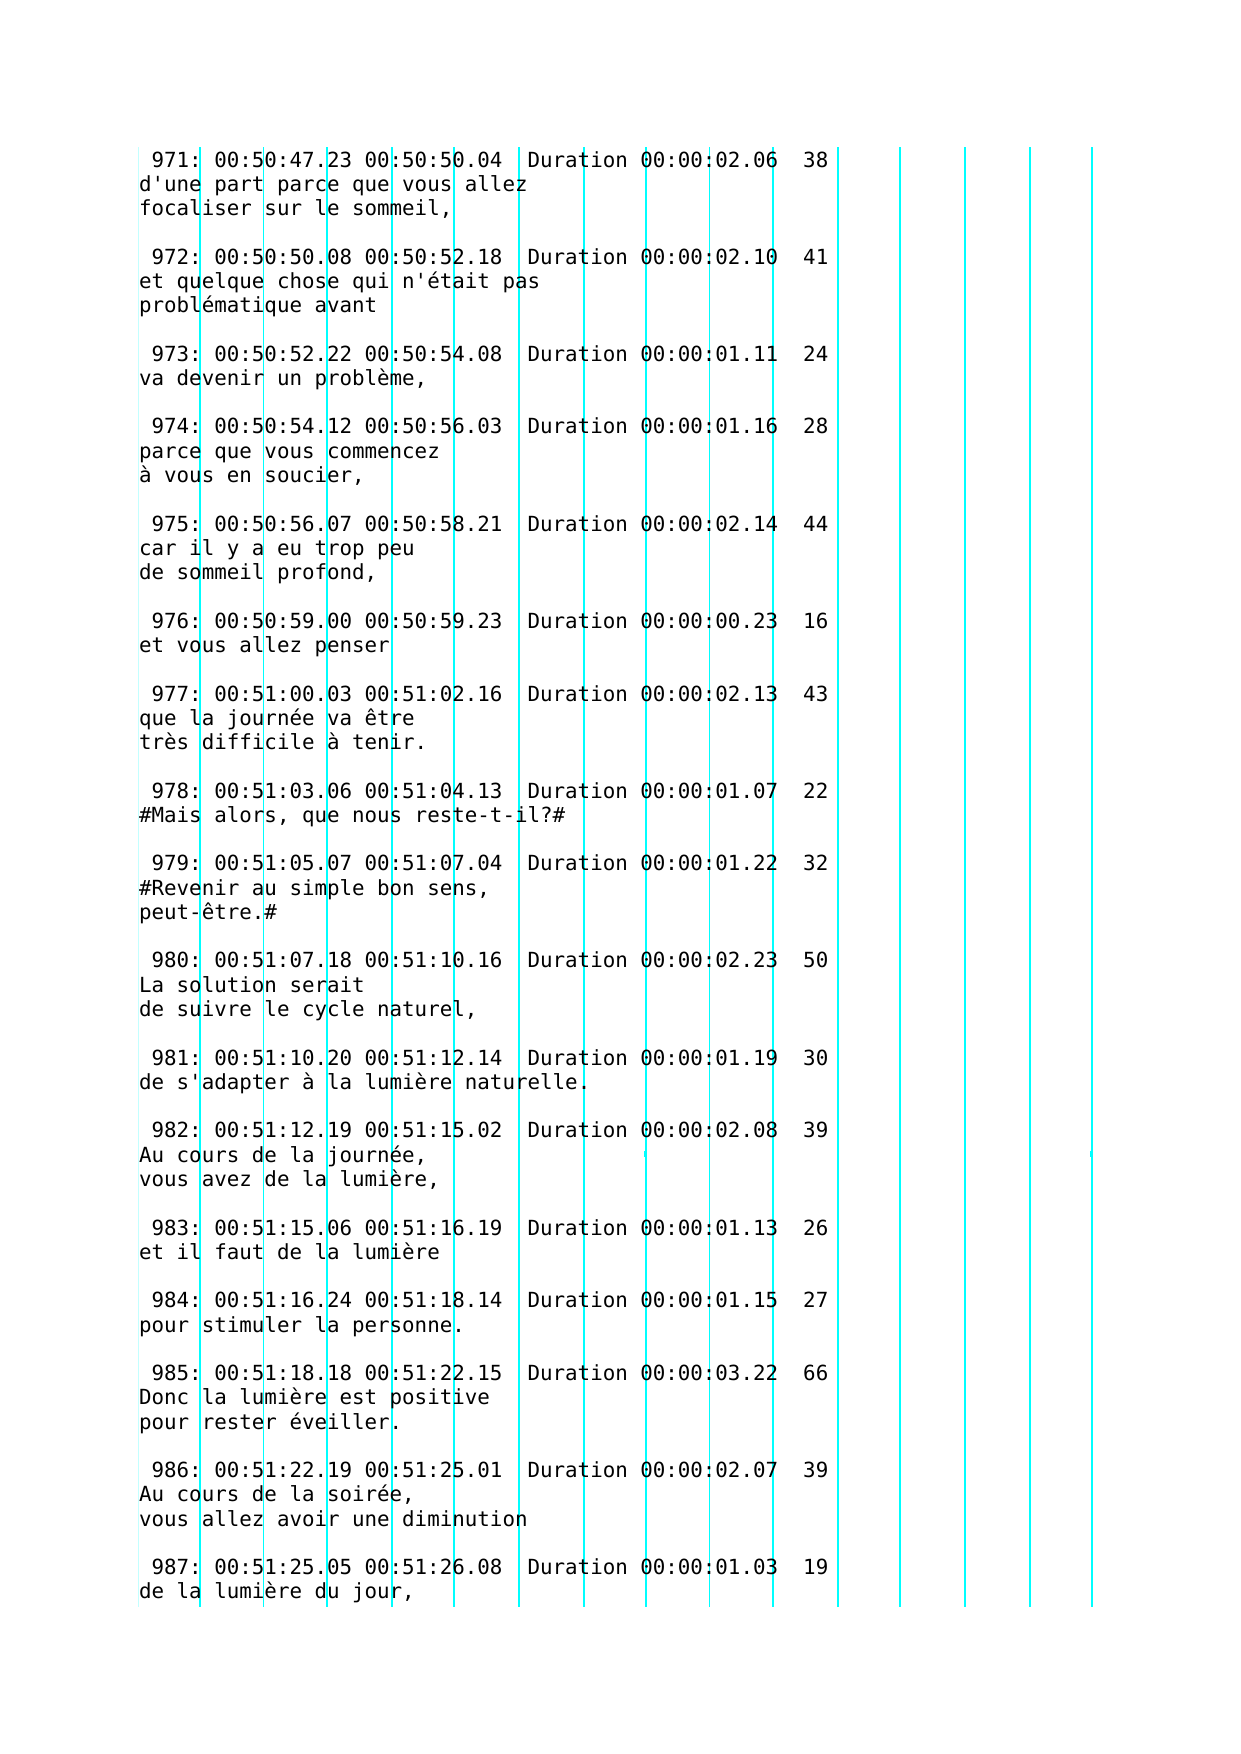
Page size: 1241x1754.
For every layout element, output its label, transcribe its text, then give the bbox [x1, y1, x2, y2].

text pour rester éveiller. [139, 1410, 1101, 1434]
text 985: 00:51:18.18 00:51:22.15 Duration 00:00:03.22 66 [139, 1361, 1101, 1385]
text 972: 00:50:50.08 00:50:52.18 Duration 00:00:02.10 41 [139, 245, 1101, 269]
text d'une part parce que vous allez [139, 172, 1101, 196]
text 979: 00:51:05.07 00:51:07.04 Duration 00:00:01.22 32 [139, 851, 1101, 876]
text peut-être.# [139, 900, 1101, 924]
text 971: 00:50:47.23 00:50:50.04 Duration 00:00:02.06 38 [139, 148, 1101, 172]
text 976: 00:50:59.00 00:50:59.23 Duration 00:00:00.23 16 [139, 609, 1101, 633]
text 987: 00:51:25.05 00:51:26.08 Duration 00:00:01.03 19 [139, 1555, 1101, 1579]
text 978: 00:51:03.06 00:51:04.13 Duration 00:00:01.07 22 [139, 779, 1101, 803]
text et il faut de la lumière [139, 1240, 1101, 1264]
text de suivre le cycle naturel, [139, 997, 1101, 1021]
picture [138, 147, 1102, 1607]
text Donc la lumière est positive [139, 1385, 1101, 1410]
text va devenir un problème, [139, 366, 1101, 390]
text de s'adapter à la lumière naturelle. [139, 1070, 1101, 1094]
text 980: 00:51:07.18 00:51:10.16 Duration 00:00:02.23 50 [139, 948, 1101, 973]
text 986: 00:51:22.19 00:51:25.01 Duration 00:00:02.07 39 [139, 1458, 1101, 1482]
text La solution serait [139, 973, 1101, 997]
text #Revenir au simple bon sens, [139, 876, 1101, 900]
text 977: 00:51:00.03 00:51:02.16 Duration 00:00:02.13 43 [139, 682, 1101, 706]
text que la journée va être [139, 706, 1101, 730]
text à vous en soucier, [139, 463, 1101, 487]
text #Mais alors, que nous reste-t-il?# [139, 803, 1101, 827]
text 974: 00:50:54.12 00:50:56.03 Duration 00:00:01.16 28 [139, 414, 1101, 439]
text 981: 00:51:10.20 00:51:12.14 Duration 00:00:01.19 30 [139, 1046, 1101, 1070]
text et quelque chose qui n'était pas [139, 269, 1101, 293]
text car il y a eu trop peu [139, 536, 1101, 560]
text 973: 00:50:52.22 00:50:54.08 Duration 00:00:01.11 24 [139, 342, 1101, 366]
text parce que vous commencez [139, 439, 1101, 463]
text 984: 00:51:16.24 00:51:18.14 Duration 00:00:01.15 27 [139, 1288, 1101, 1313]
text pour stimuler la personne. [139, 1313, 1101, 1337]
text vous allez avoir une diminution [139, 1507, 1101, 1531]
text et vous allez penser [139, 633, 1101, 657]
text de sommeil profond, [139, 560, 1101, 584]
text de la lumière du jour, [139, 1579, 1101, 1604]
text très difficile à tenir. [139, 730, 1101, 754]
text Au cours de la soirée, [139, 1482, 1101, 1507]
text Au cours de la journée, [139, 1143, 1101, 1167]
text focaliser sur le sommeil, [139, 196, 1101, 220]
text vous avez de la lumière, [139, 1167, 1101, 1191]
text 975: 00:50:56.07 00:50:58.21 Duration 00:00:02.14 44 [139, 512, 1101, 536]
text 982: 00:51:12.19 00:51:15.02 Duration 00:00:02.08 39 [139, 1118, 1101, 1143]
text 983: 00:51:15.06 00:51:16.19 Duration 00:00:01.13 26 [139, 1216, 1101, 1240]
text problématique avant [139, 293, 1101, 317]
